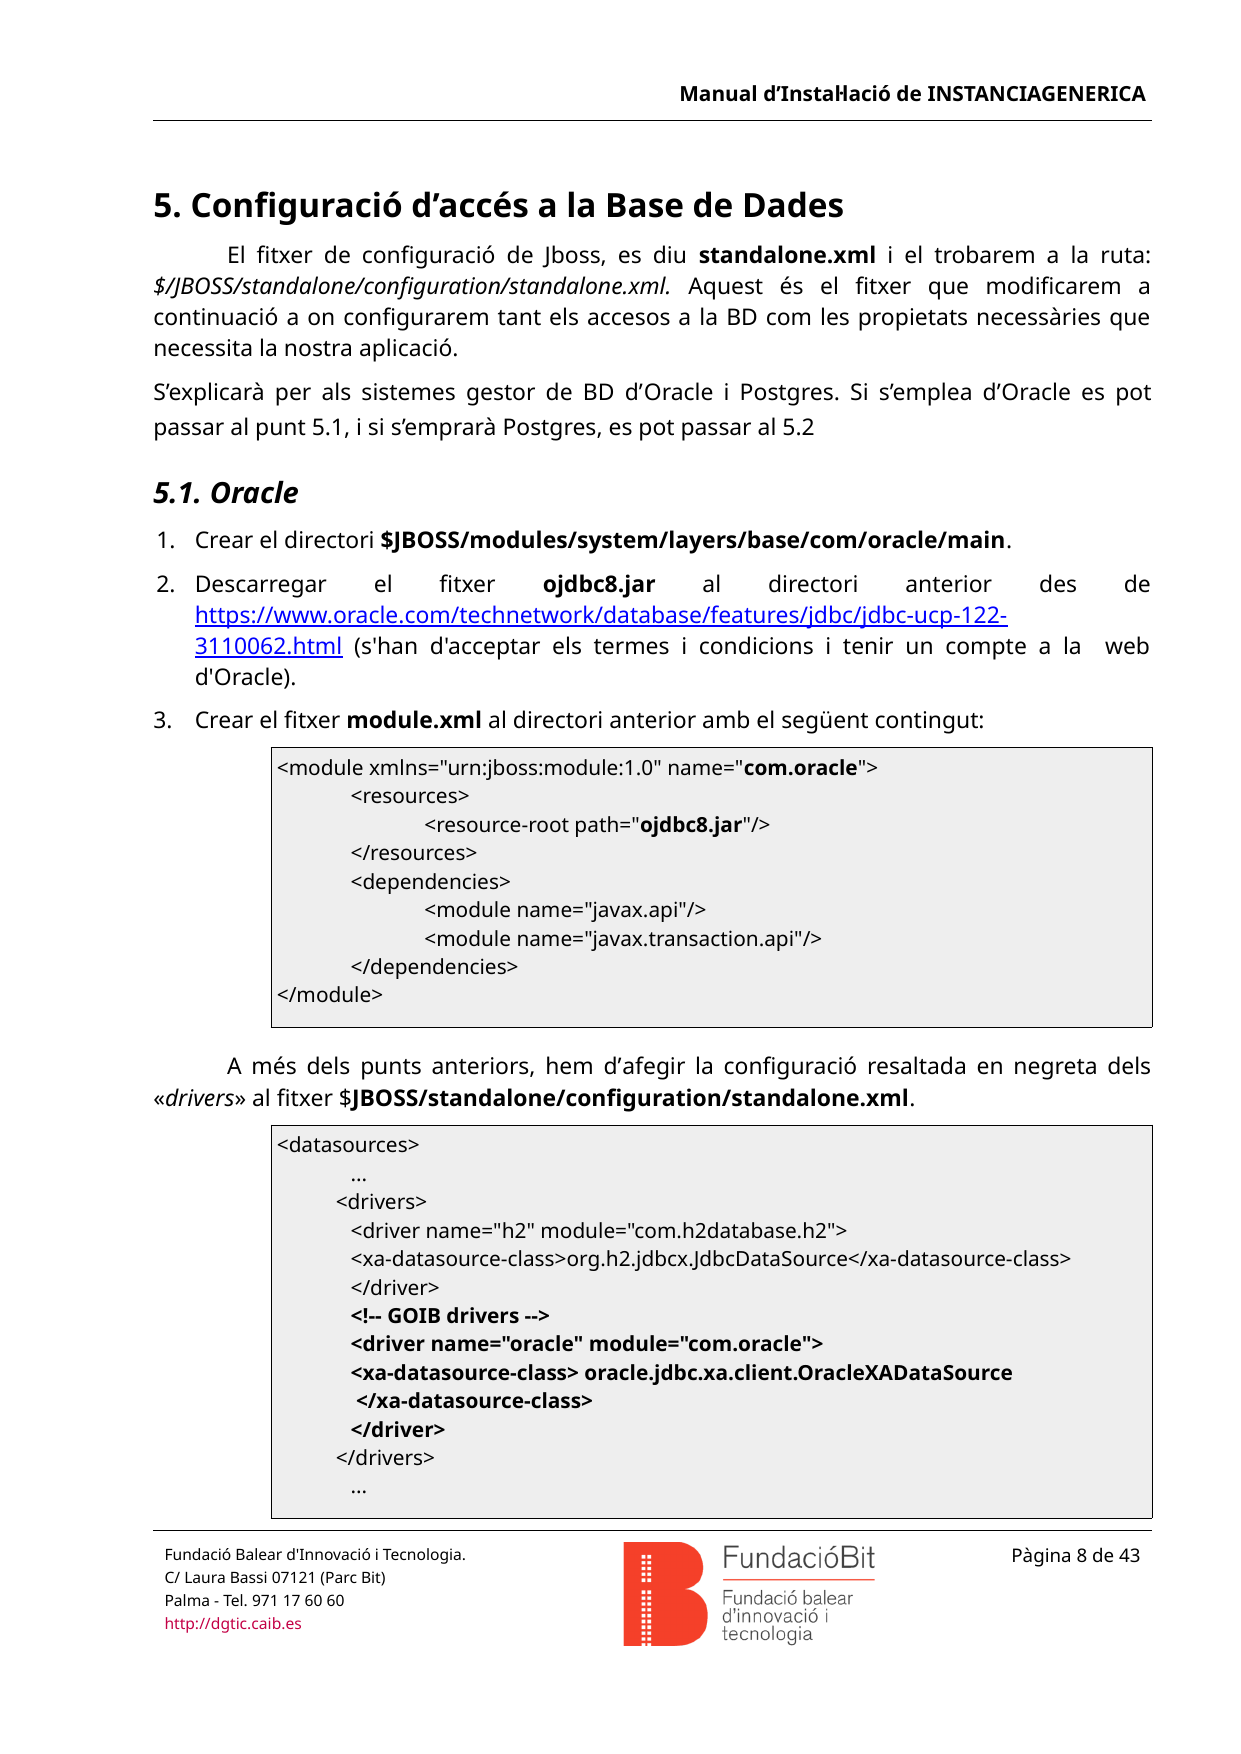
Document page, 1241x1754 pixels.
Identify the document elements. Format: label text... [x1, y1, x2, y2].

table_header <module xmlns="urn:jboss:module:1.0" name="com.oracle"> <resources> <resource-root path="ojdbc8.jar"/> </resources> <dependencies> <module name="javax.api"/> <module name="javax.transaction.api"/> </dependencies> </module> [272, 748, 1152, 1027]
list Crear el directori $JBOSS/modules/system/layers/base/com/oracle/main. [156, 524, 1152, 556]
list Crear el fitxer module.xml al directori anterior amb el següent contingut: [153, 704, 1152, 736]
picture [623, 1542, 875, 1646]
subtitle Configuració d’accés a la Base de Dades [153, 181, 1152, 227]
text El fitxer de configuració de Jboss, es diu standalone.xml i el trobarem a la ruta: $/JBOSS/standalone/configuration/standalone.xml. Aquest és el fitxer que modificarem a continuació a on configurarem tant els accesos a la BD com les propietats necessàries que necessita la nostra aplicació. [153, 239, 1152, 364]
text A més dels punts anteriors, hem d’afegir la configuració resaltada en negreta dels «drivers» al fitxer $JBOSS/standalone/configuration/standalone.xml. [153, 1050, 1152, 1113]
text S’explicarà per als sistemes gestor de BD d’Oracle i Postgres. Si s’emplea d’Oracle es pot passar al punt 5.1, i si s’emprarà Postgres, es pot passar al 5.2 [153, 375, 1152, 443]
subtitle Oracle [153, 472, 1152, 512]
list Descarregar el fitxer ojdbc8.jar al directori anterior des de https://www.oracle.com/technetwork/database/features/jdbc/jdbc-ucp-122-3110062.html (s'han d'acceptar els termes i condicions i tenir un compte a la web d'Oracle). [156, 567, 1152, 692]
table_header <datasources> ... <drivers> <driver name="h2" module="com.h2database.h2"> <xa-datasource-class>org.h2.jdbcx.JdbcDataSource</xa-datasource-class> </driver> <!-- GOIB drivers --> <driver name="oracle" module="com.oracle"> <xa-datasource-class> oracle.jdbc.xa.client.OracleXADataSource </xa-datasource-class> </driver> </drivers> ... [272, 1126, 1152, 1518]
